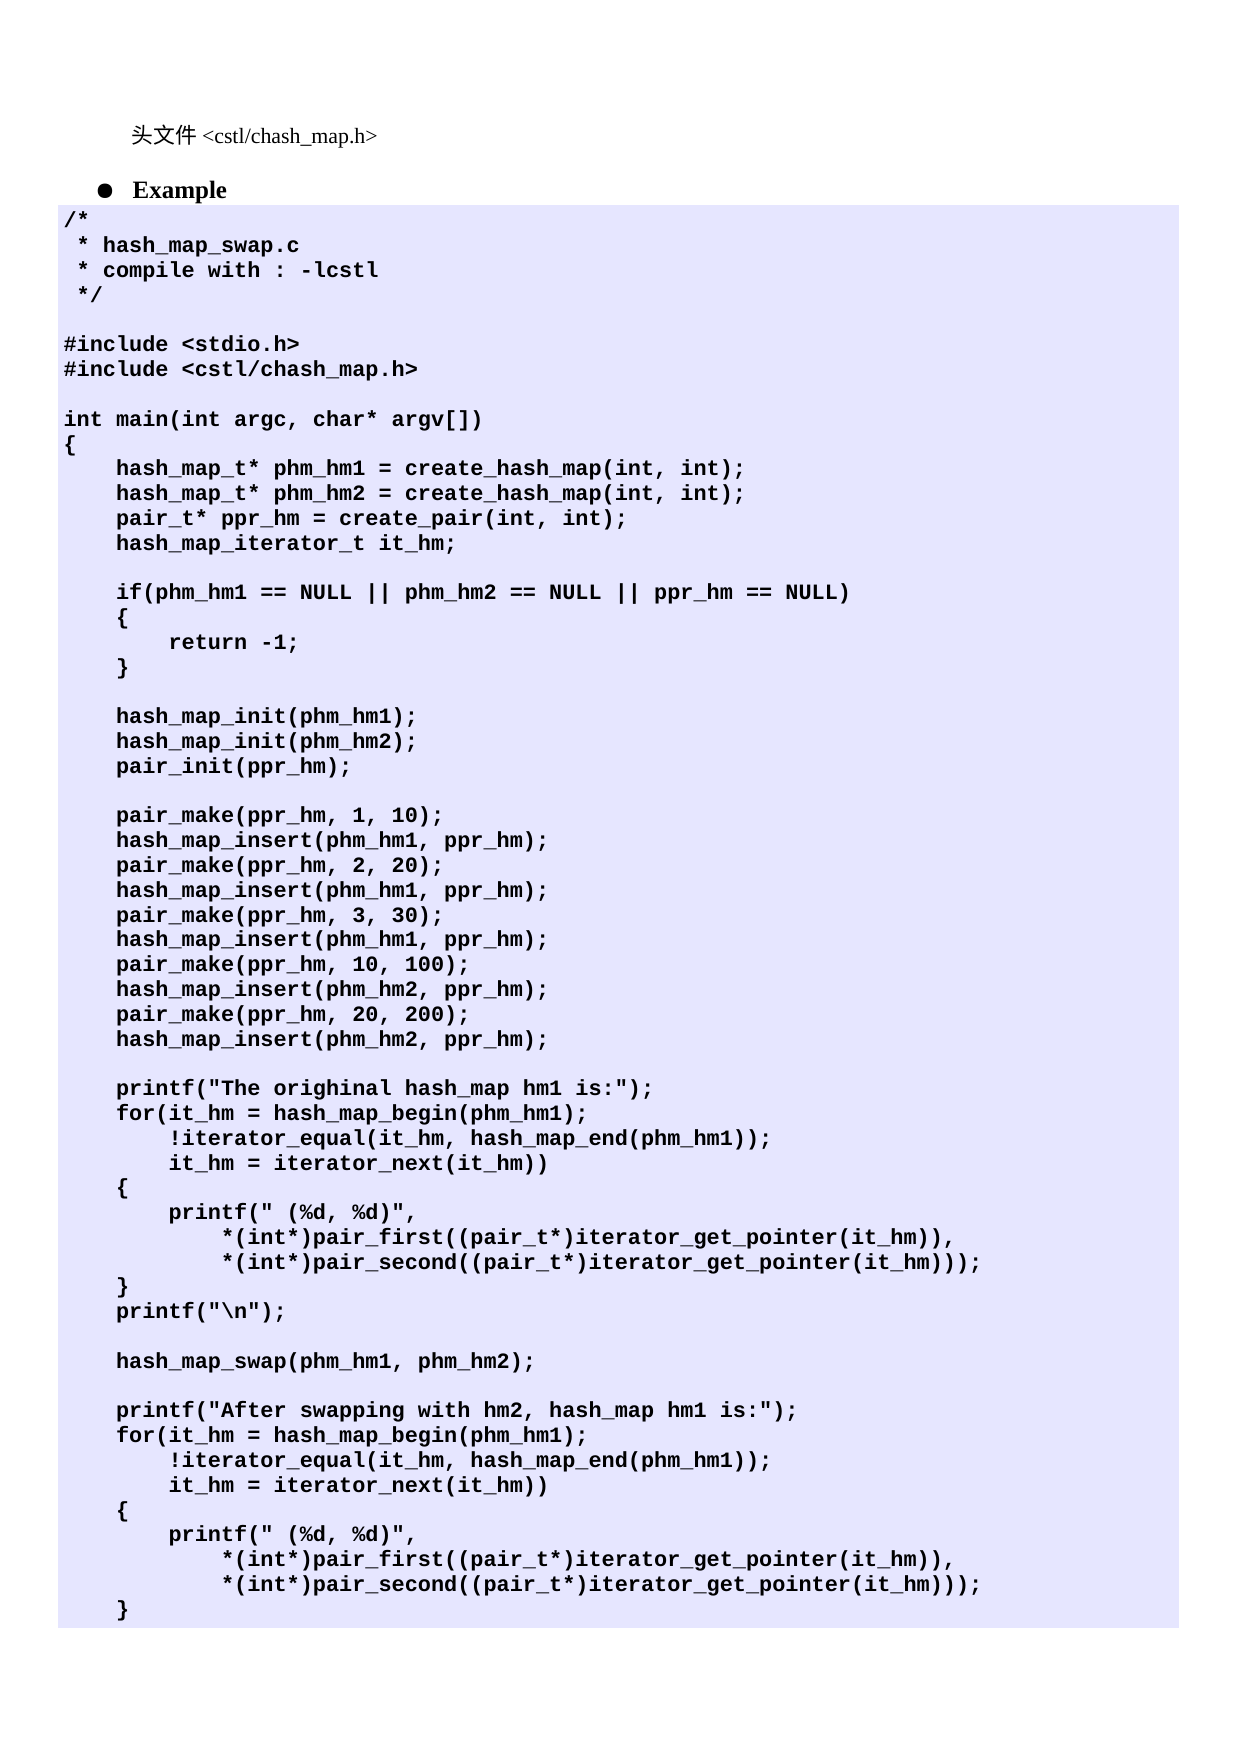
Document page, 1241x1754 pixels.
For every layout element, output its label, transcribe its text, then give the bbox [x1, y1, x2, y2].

text 头文件 <cstl/chash_map.h> [57, 118, 1179, 150]
list Example [95, 175, 1179, 204]
table_header /* * hash_map_swap.c * compile with : -lcstl */ #include <stdio.h> #include <cstl/chash_map.h> int main(int argc, char* argv[]) { hash_map_t* phm_hm1 = create_hash_map(int, int); hash_map_t* phm_hm2 = create_hash_map(int, int); pair_t* ppr_hm = create_pair(int, int); hash_map_iterator_t it_hm; if(phm_hm1 == NULL || phm_hm2 == NULL || ppr_hm == NULL) { return -1; } hash_map_init(phm_hm1); hash_map_init(phm_hm2); pair_init(ppr_hm); pair_make(ppr_hm, 1, 10); hash_map_insert(phm_hm1, ppr_hm); pair_make(ppr_hm, 2, 20); hash_map_insert(phm_hm1, ppr_hm); pair_make(ppr_hm, 3, 30); hash_map_insert(phm_hm1, ppr_hm); pair_make(ppr_hm, 10, 100); hash_map_insert(phm_hm2, ppr_hm); pair_make(ppr_hm, 20, 200); hash_map_insert(phm_hm2, ppr_hm); printf("The orighinal hash_map hm1 is:"); for(it_hm = hash_map_begin(phm_hm1); !iterator_equal(it_hm, hash_map_end(phm_hm1)); it_hm = iterator_next(it_hm)) { printf(" (%d, %d)", *(int*)pair_first((pair_t*)iterator_get_pointer(it_hm)), *(int*)pair_second((pair_t*)iterator_get_pointer(it_hm))); } printf("\n"); hash_map_swap(phm_hm1, phm_hm2); printf("After swapping with hm2, hash_map hm1 is:"); for(it_hm = hash_map_begin(phm_hm1); !iterator_equal(it_hm, hash_map_end(phm_hm1)); it_hm = iterator_next(it_hm)) { printf(" (%d, %d)", *(int*)pair_first((pair_t*)iterator_get_pointer(it_hm)), *(int*)pair_second((pair_t*)iterator_get_pointer(it_hm))); } [58, 205, 1179, 1628]
